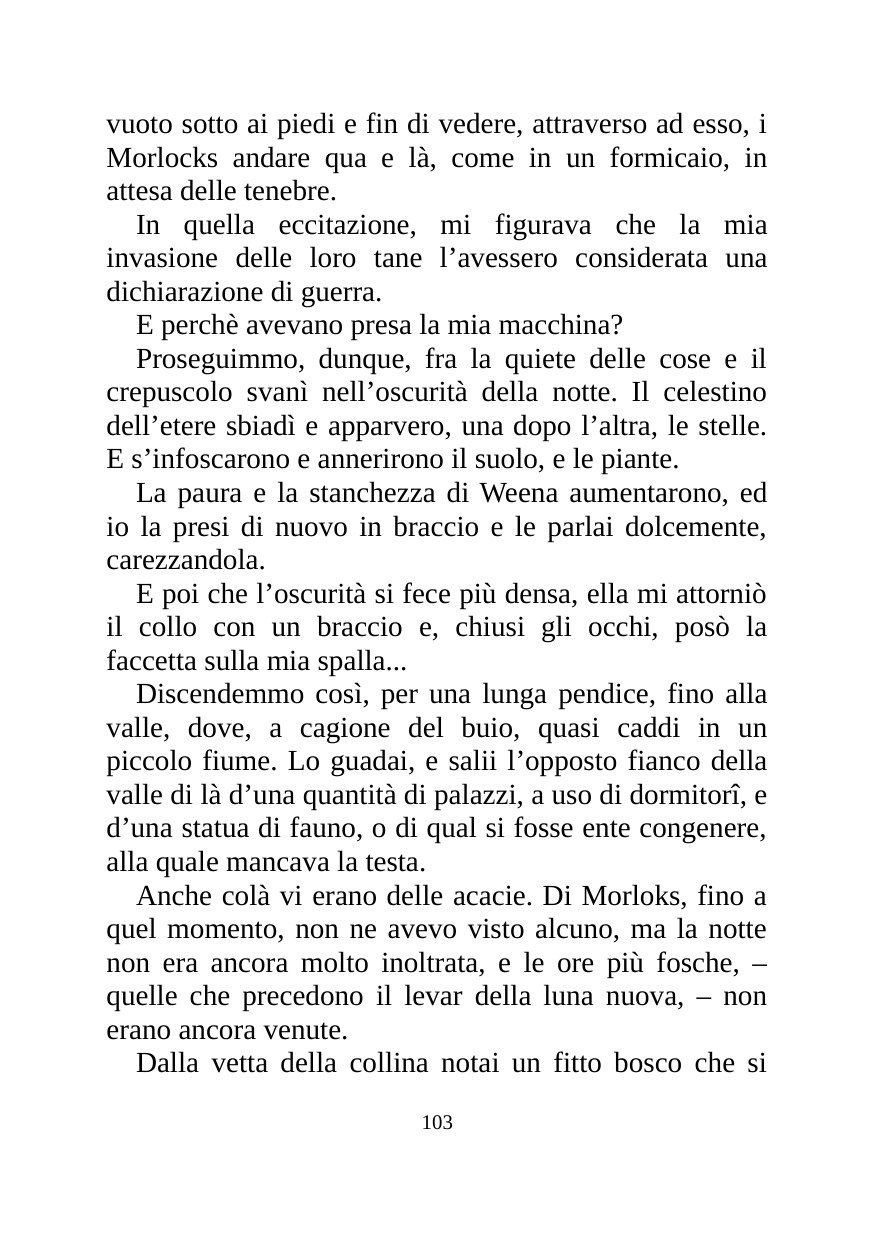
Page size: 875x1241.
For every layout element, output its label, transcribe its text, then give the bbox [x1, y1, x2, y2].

text Proseguimmo, dunque, fra la quiete delle cose e il crepuscolo svanì nell’oscurità della notte. Il celestino dell’etere sbiadì e apparvero, una dopo l’altra, le stelle. E s’infoscarono e annerirono il suolo, e le piante. [106, 341, 768, 475]
text La paura e la stanchezza di Weena aumentarono, ed io la presi di nuovo in braccio e le parlai dolcemente, carezzandola. [106, 475, 768, 576]
text E perchè avevano presa la mia macchina? [106, 307, 768, 341]
text Discendemmo così, per una lunga pendice, fino alla valle, dove, a cagione del buio, quasi caddi in un piccolo fiume. Lo guadai, e salii l’opposto fianco della valle di là d’una quantità di palazzi, a uso di dormitorî, e d’una statua di fauno, o di qual si fosse ente congenere, alla quale mancava la testa. [106, 676, 768, 878]
text Dalla vetta della collina notai un fitto bosco che si [106, 1045, 768, 1079]
text Anche colà vi erano delle acacie. Di Morloks, fino a quel momento, non ne avevo visto alcuno, ma la notte non era ancora molto inoltrata, e le ore più fosche, – quelle che precedono il levar della luna nuova, – non erano ancora venute. [106, 878, 768, 1045]
text In quella eccitazione, mi figurava che la mia invasione delle loro tane l’avessero considerata una dichiarazione di guerra. [106, 207, 768, 307]
text vuoto sotto ai piedi e fin di vedere, attraverso ad esso, i Morlocks andare qua e là, come in un formicaio, in attesa delle tenebre. [106, 106, 768, 207]
text E poi che l’oscurità si fece più densa, ella mi attorniò il collo con un braccio e, chiusi gli occhi, posò la faccetta sulla mia spalla... [106, 576, 768, 676]
